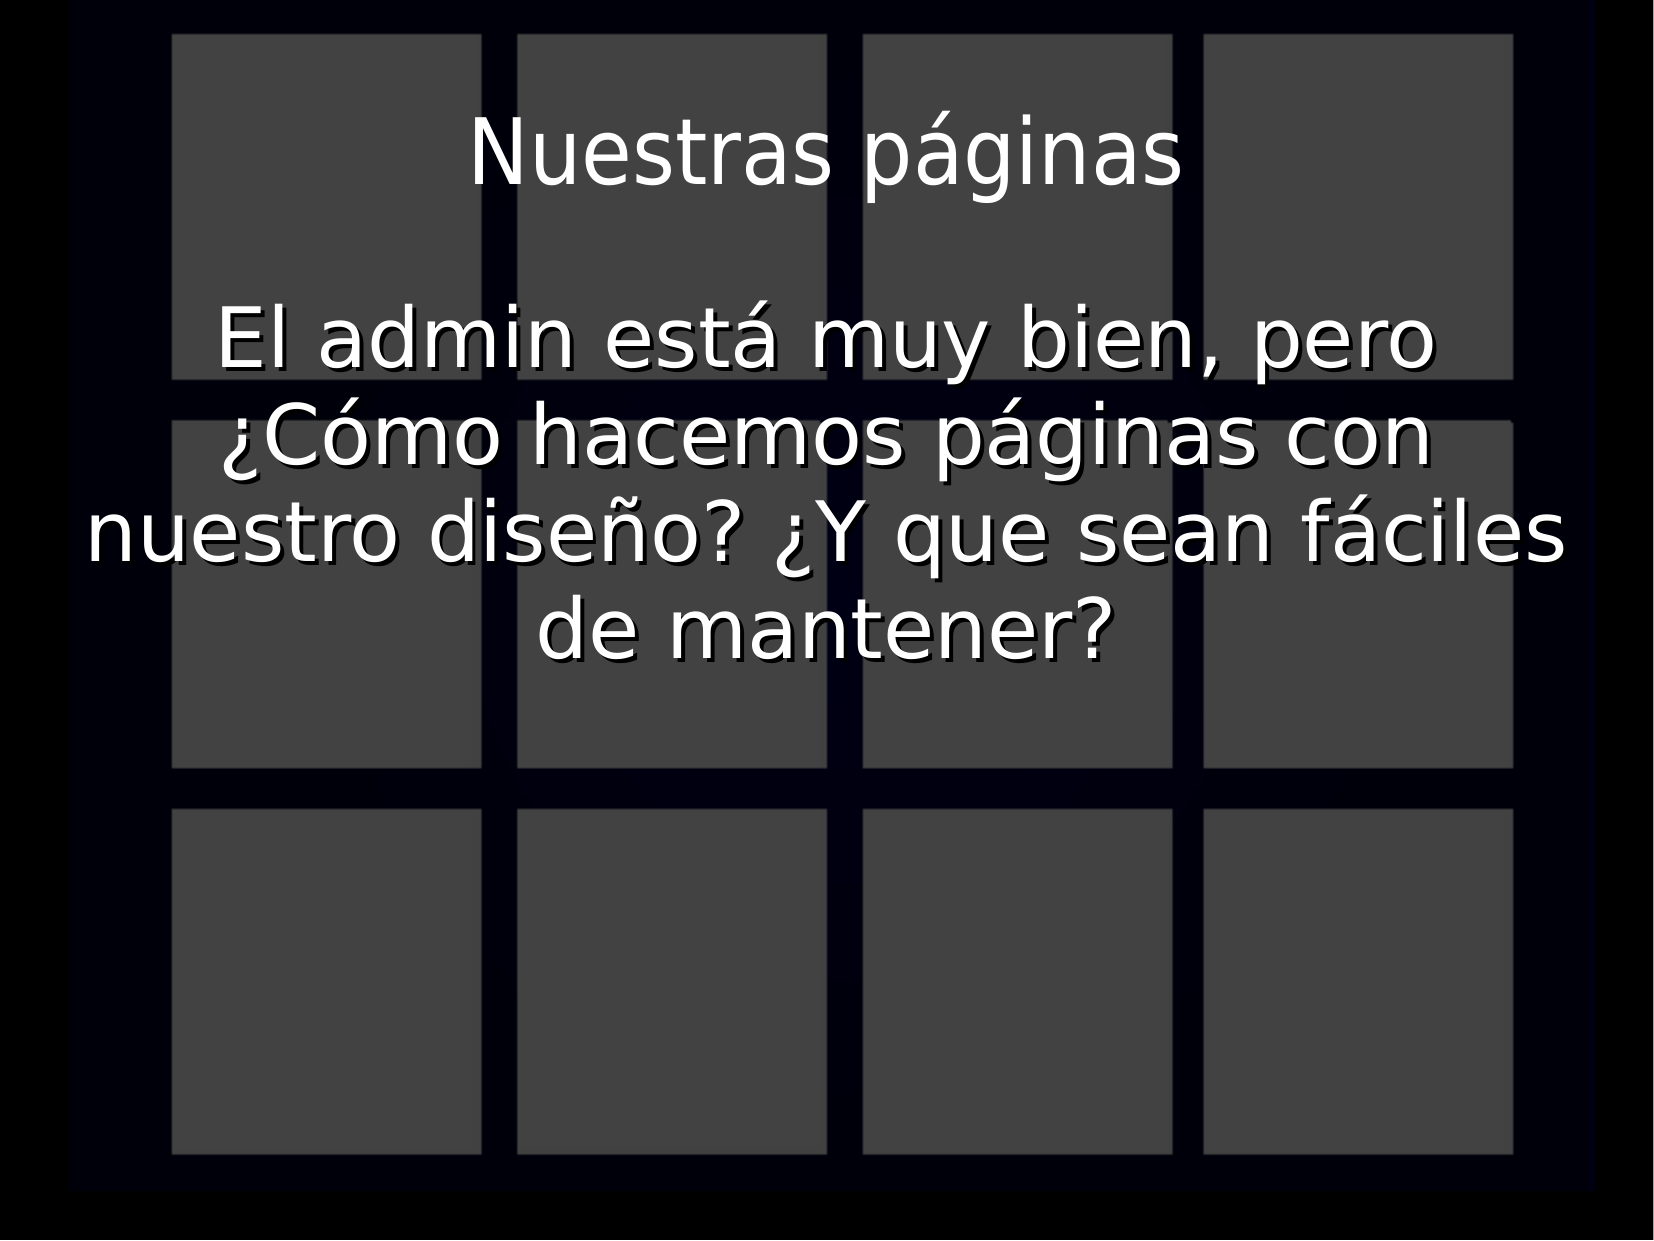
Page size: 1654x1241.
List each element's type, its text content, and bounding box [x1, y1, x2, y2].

picture [70, 0, 1595, 1191]
title Nuestras páginas [82, 49, 1571, 257]
list El admin está muy bien, pero ¿Cómo hacemos páginas con nuestro diseño? ¿Y que sean fáciles de mantener? [82, 290, 1571, 780]
